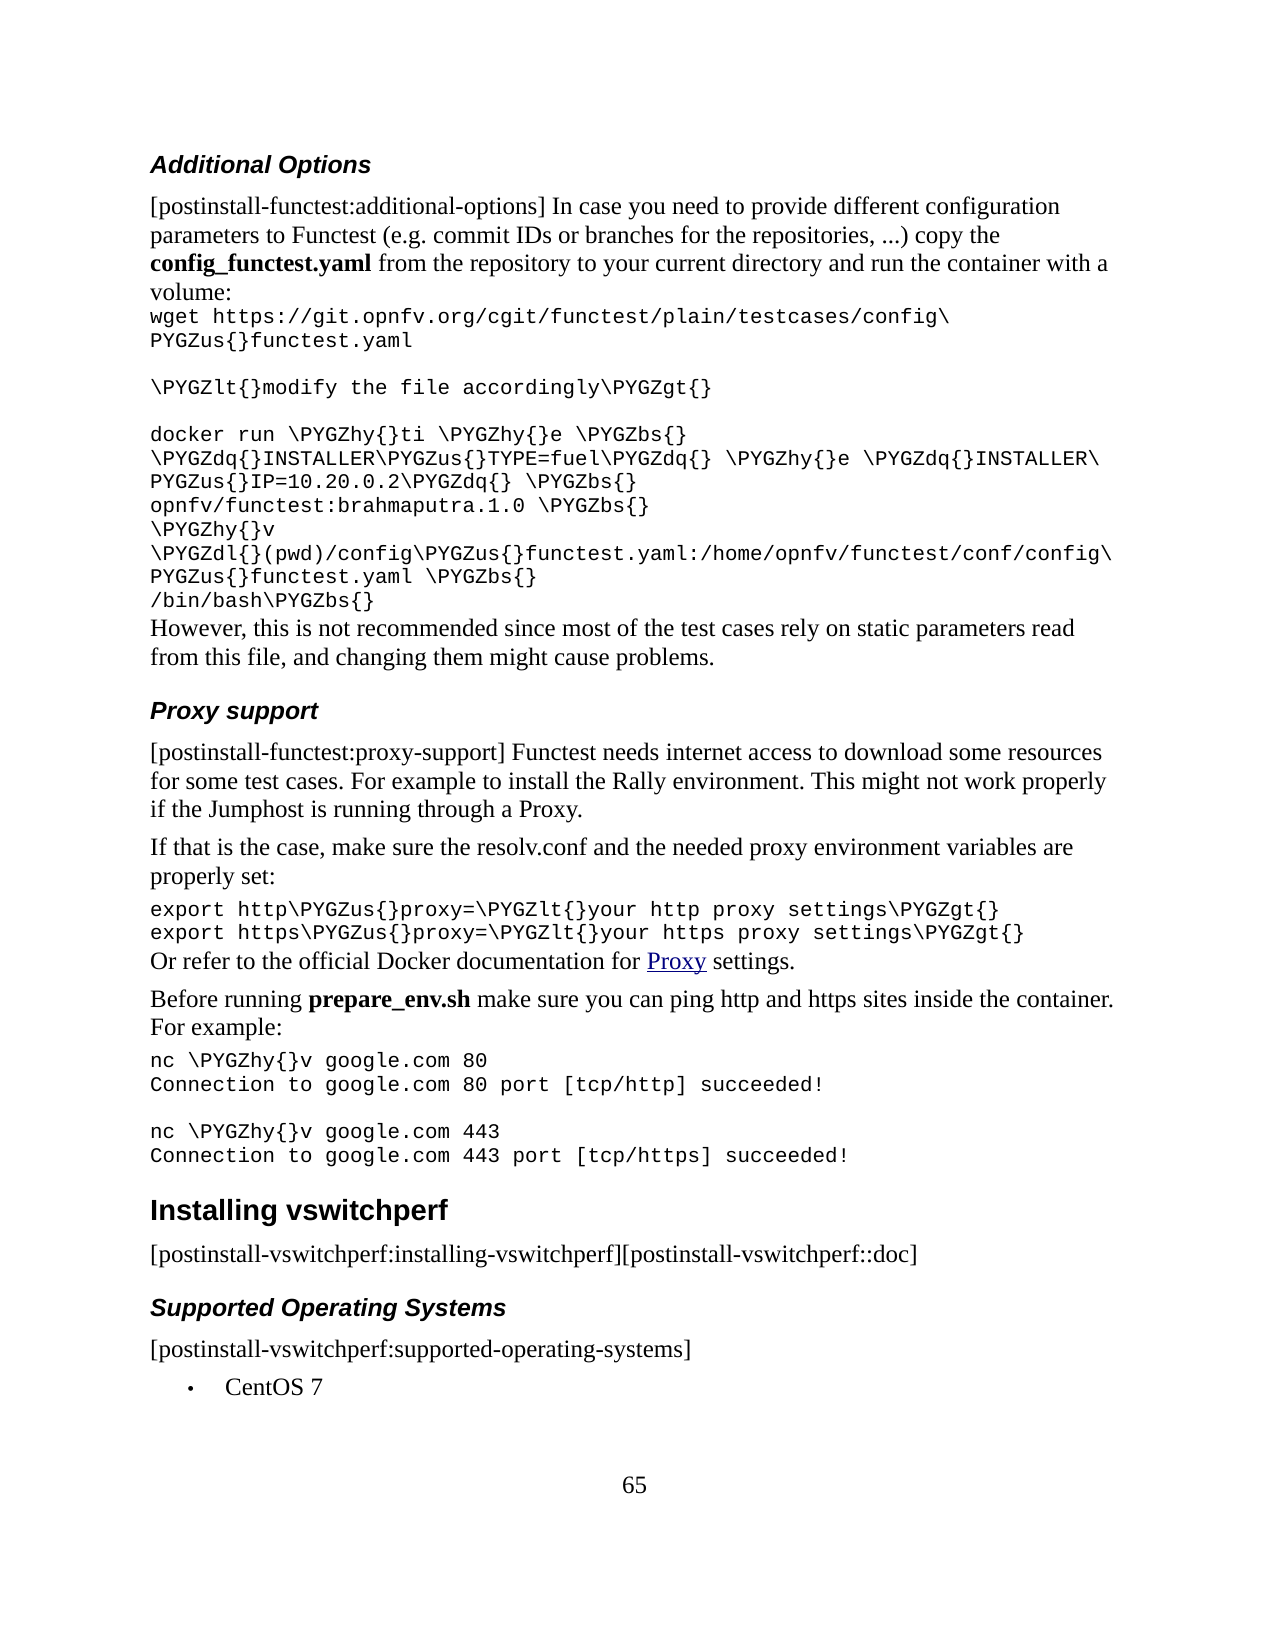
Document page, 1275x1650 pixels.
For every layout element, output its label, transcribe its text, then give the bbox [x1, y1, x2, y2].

text export https\PYGZus{}proxy=\PYGZlt{}your https proxy settings\PYGZgt{} [150, 922, 1125, 946]
text [postinstall-functest:proxy-support] Functest needs internet access to download some resources for some test cases. For example to install the Rally environment. This might not work properly if the Jumphost is running through a Proxy. [150, 737, 1125, 823]
text \PYGZhy{}v \PYGZdl{}(pwd)/config\PYGZus{}functest.yaml:/home/opnfv/functest/conf/config\PYGZus{}functest.yaml \PYGZbs{} [150, 519, 1125, 590]
subtitle Supported Operating Systems [150, 1293, 1125, 1322]
text Before running prepare_env.sh make sure you can ping http and https sites inside the container. For example: [150, 984, 1125, 1041]
subtitle Installing vswitchperf [150, 1193, 1125, 1227]
text Connection to google.com 443 port [tcp/https] succeeded! [150, 1145, 1125, 1168]
text wget https://git.opnfv.org/cgit/functest/plain/testcases/config\PYGZus{}functest.yaml [150, 306, 1125, 353]
text If that is the case, make sure the resolv.conf and the needed proxy environment variables are properly set: [150, 832, 1125, 890]
text docker run \PYGZhy{}ti \PYGZhy{}e \PYGZbs{} [150, 424, 1125, 448]
text export http\PYGZus{}proxy=\PYGZlt{}your http proxy settings\PYGZgt{} [150, 899, 1125, 922]
text [postinstall-vswitchperf:supported-operating-systems] [150, 1334, 1125, 1363]
text /bin/bash\PYGZbs{} [150, 590, 1125, 613]
text opnfv/functest:brahmaputra.1.0 \PYGZbs{} [150, 495, 1125, 519]
subtitle Additional Options [150, 150, 1125, 178]
text nc \PYGZhy{}v google.com 443 [150, 1121, 1125, 1145]
list CentOS 7 [187, 1372, 1125, 1401]
text However, this is not recommended since most of the test cases rely on static parameters read from this file, and changing them might cause problems. [150, 613, 1125, 671]
text nc \PYGZhy{}v google.com 80 [150, 1050, 1125, 1074]
text [postinstall-vswitchperf:installing-vswitchperf][postinstall-vswitchperf::doc] [150, 1239, 1125, 1268]
text Or refer to the official Docker documentation for Proxy settings. [150, 946, 1125, 975]
text Connection to google.com 80 port [tcp/http] succeeded! [150, 1074, 1125, 1097]
text \PYGZdq{}INSTALLER\PYGZus{}TYPE=fuel\PYGZdq{} \PYGZhy{}e \PYGZdq{}INSTALLER\PYGZus{}IP=10.20.0.2\PYGZdq{} \PYGZbs{} [150, 448, 1125, 495]
text \PYGZlt{}modify the file accordingly\PYGZgt{} [150, 377, 1125, 401]
text [postinstall-functest:additional-options] In case you need to provide different configuration parameters to Functest (e.g. commit IDs or branches for the repositories, ...) copy the config_functest.yaml from the repository to your current directory and run the container with a volume: [150, 191, 1125, 306]
subtitle Proxy support [150, 696, 1125, 724]
